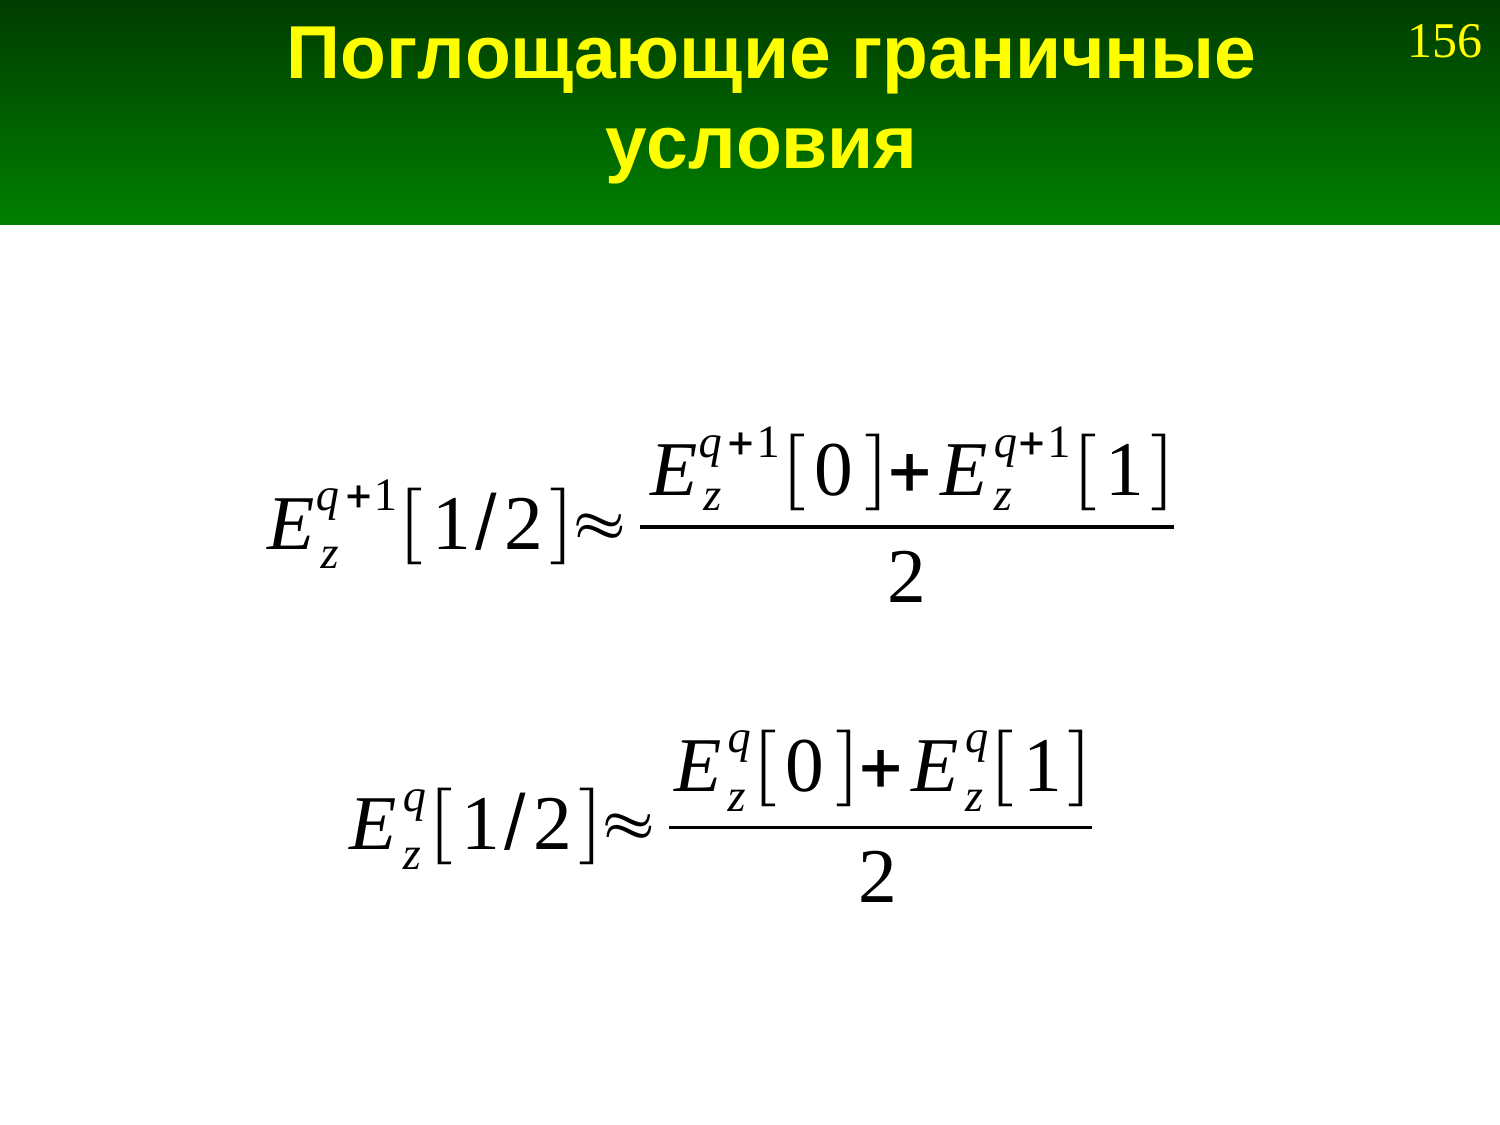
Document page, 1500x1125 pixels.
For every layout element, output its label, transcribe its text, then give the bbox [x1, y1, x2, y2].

title Поглощающие граничные условия [123, 0, 1399, 192]
chart [243, 413, 1196, 919]
